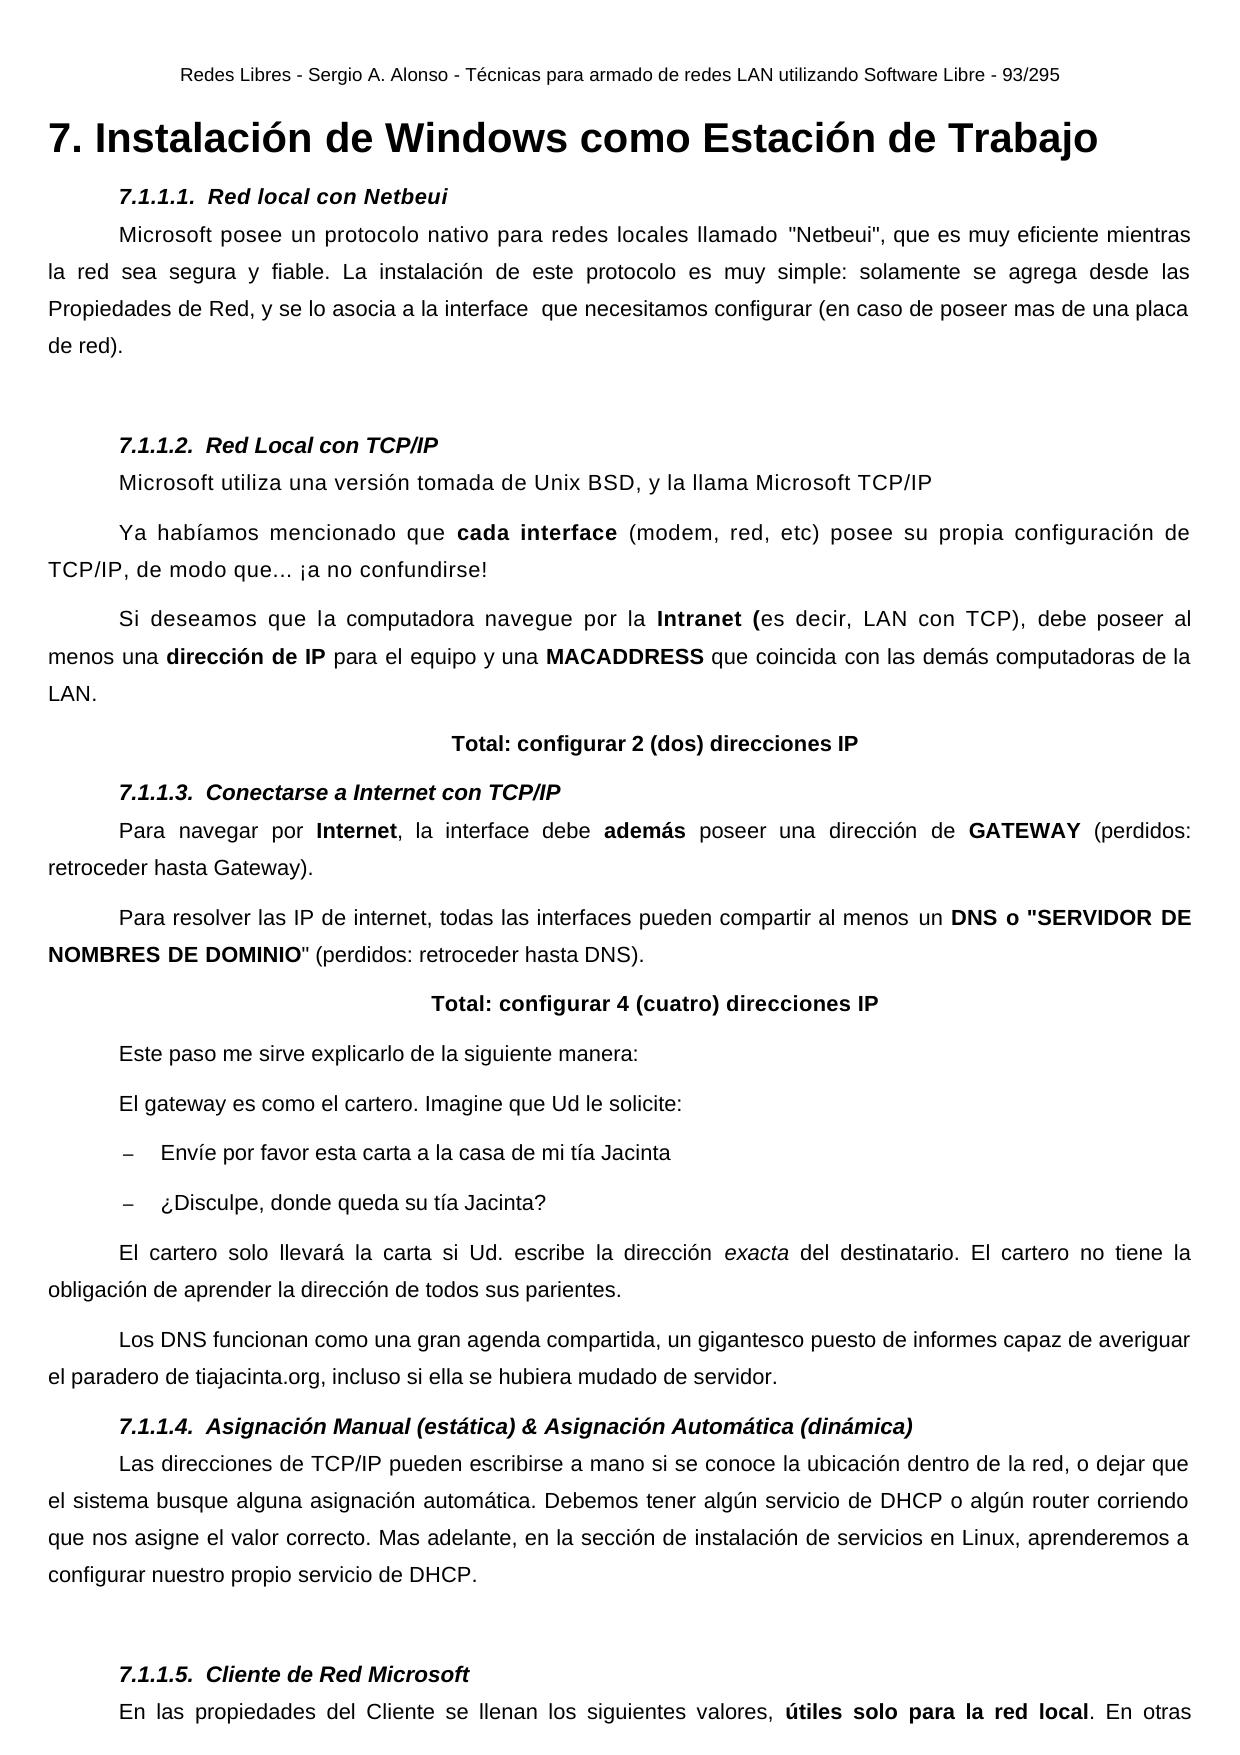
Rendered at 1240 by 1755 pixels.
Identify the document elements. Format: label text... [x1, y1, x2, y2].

text El cartero solo llevará la carta si Ud. escribe la dirección exacta del destinatario. El cartero no tiene la obligación de aprender la dirección de todos sus parientes. [48, 1240, 1192, 1302]
subtitle Red Local con TCP/IP [119, 433, 1192, 458]
text Para resolver las IP de internet, todas las interfaces pueden compartir al menos un DNS o "SERVIDOR DE NOMBRES DE DOMINIO" (perdidos: retroceder hasta DNS). [48, 905, 1192, 967]
text Total: configurar 4 (cuatro) direcciones IP [48, 992, 1192, 1017]
subtitle Cliente de Red Microsoft [119, 1662, 1192, 1687]
subtitle Instalación de Windows como Estación de Trabajo [48, 115, 1192, 162]
text Microsoft posee un protocolo nativo para redes locales llamado "Netbeui", que es muy eficiente mientras la red sea segura y fiable. La instalación de este protocolo es muy simple: solamente se agrega desde las Propiedades de Red, y se lo asocia a la interface que necesitamos configurar (en caso de poseer mas de una placa de red). [48, 222, 1192, 358]
list Envíe por favor esta carta a la casa de mi tía Jacinta [123, 1141, 1192, 1166]
text Para navegar por Internet, la interface debe además poseer una dirección de GATEWAY (perdidos: retroceder hasta Gateway). [48, 818, 1192, 880]
text Este paso me sirve explicarlo de la siguiente manera: [48, 1041, 1192, 1066]
subtitle Asignación Manual (estática) & Asignación Automática (dinámica) [119, 1414, 1192, 1439]
text Las direcciones de TCP/IP pueden escribirse a mano si se conoce la ubicación dentro de la red, o dejar que el sistema busque alguna asignación automática. Debemos tener algún servicio de DHCP o algún router corriendo que nos asigne el valor correcto. Mas adelante, en la sección de instalación de servicios en Linux, aprenderemos a configurar nuestro propio servicio de DHCP. [48, 1451, 1192, 1588]
subtitle Red local con Netbeui [119, 185, 1192, 209]
list ¿Disculpe, donde queda su tía Jacinta? [123, 1191, 1192, 1215]
text Ya habíamos mencionado que cada interface (modem, red, etc) posee su propia configuración de TCP/IP, de modo que... ¡a no confundirse! [48, 520, 1192, 582]
text Los DNS funcionan como una gran agenda compartida, un gigantesco puesto de informes capaz de averiguar el paradero de tiajacinta.org, incluso si ella se hubiera mudado de servidor. [48, 1327, 1192, 1389]
subtitle Conectarse a Internet con TCP/IP [119, 781, 1192, 806]
text Microsoft utiliza una versión tomada de Unix BSD, y la llama Microsoft TCP/IP [48, 470, 1192, 495]
text En las propiedades del Cliente se llenan los siguientes valores, útiles solo para la red local. En otras [48, 1700, 1192, 1724]
text Total: configurar 2 (dos) direcciones IP [48, 731, 1192, 756]
text El gateway es como el cartero. Imagine que Ud le solicite: [48, 1091, 1192, 1116]
text Si deseamos que la computadora navegue por la Intranet (es decir, LAN con TCP), debe poseer al menos una dirección de IP para el equipo y una MACADDRESS que coincida con las demás computadoras de la LAN. [48, 607, 1192, 706]
